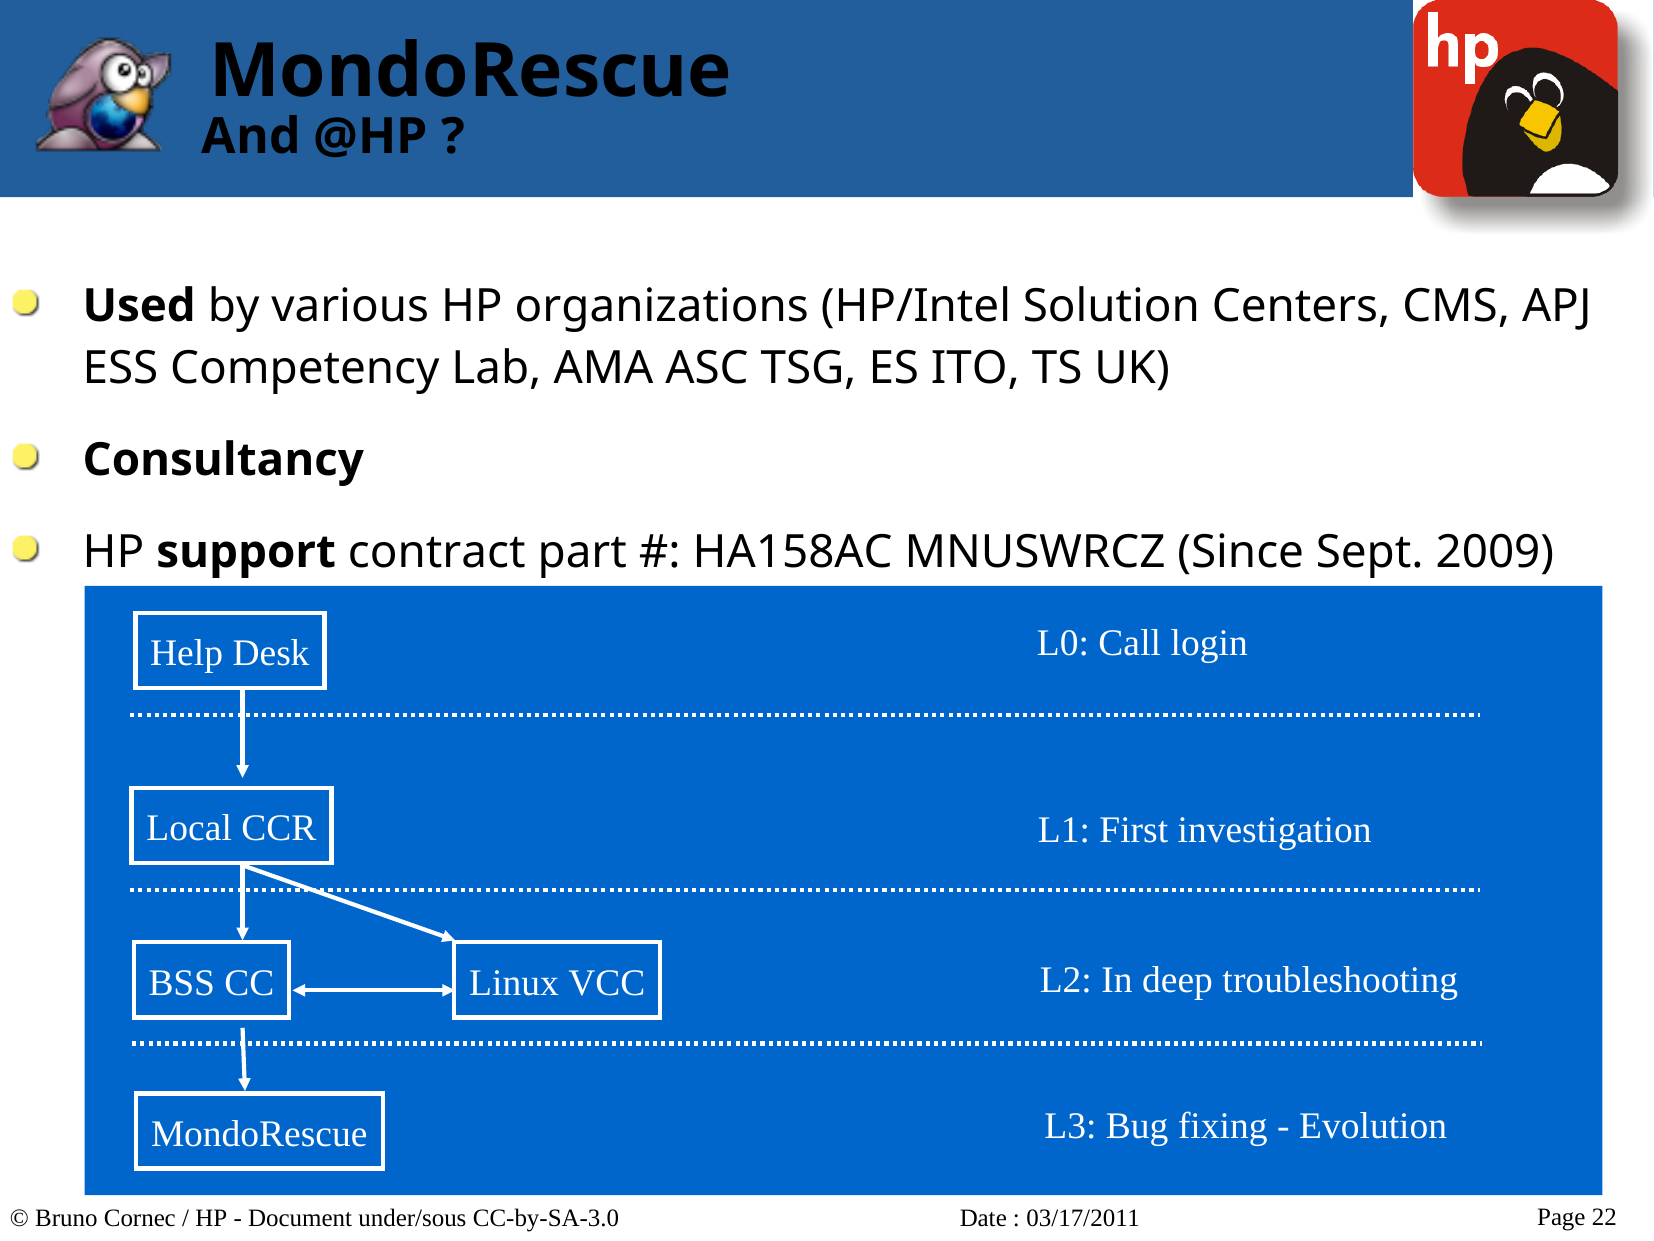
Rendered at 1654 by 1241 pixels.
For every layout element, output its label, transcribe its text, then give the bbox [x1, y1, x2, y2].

title And @HP ? [201, 32, 1191, 241]
picture [0, 0, 211, 199]
text_box L0: Call login [805, 602, 1481, 678]
text_box Help Desk [135, 612, 325, 689]
text_box BSS CC [133, 942, 290, 1018]
text_box L3: Bug fixing - Evolution [908, 1085, 1584, 1161]
text_box L1: First investigation [867, 789, 1543, 866]
text_box MondoRescue [136, 1093, 383, 1169]
list Used by various HP organizations (HP/Intel Solution Centers, CMS, APJ ESS Competency Lab, AMA ASC TSG, ES ITO, TS UK) Consultancy HP support contract part #: HA158AC MNUSWRCZ (Since Sept. 2009) [0, 271, 1637, 1158]
text_box Linux VCC [454, 942, 661, 1018]
text_box [84, 585, 1603, 1196]
text_box Local CCR [131, 787, 332, 864]
text_box L2: In deep troubleshooting [911, 940, 1587, 1016]
picture [1413, 0, 1654, 235]
